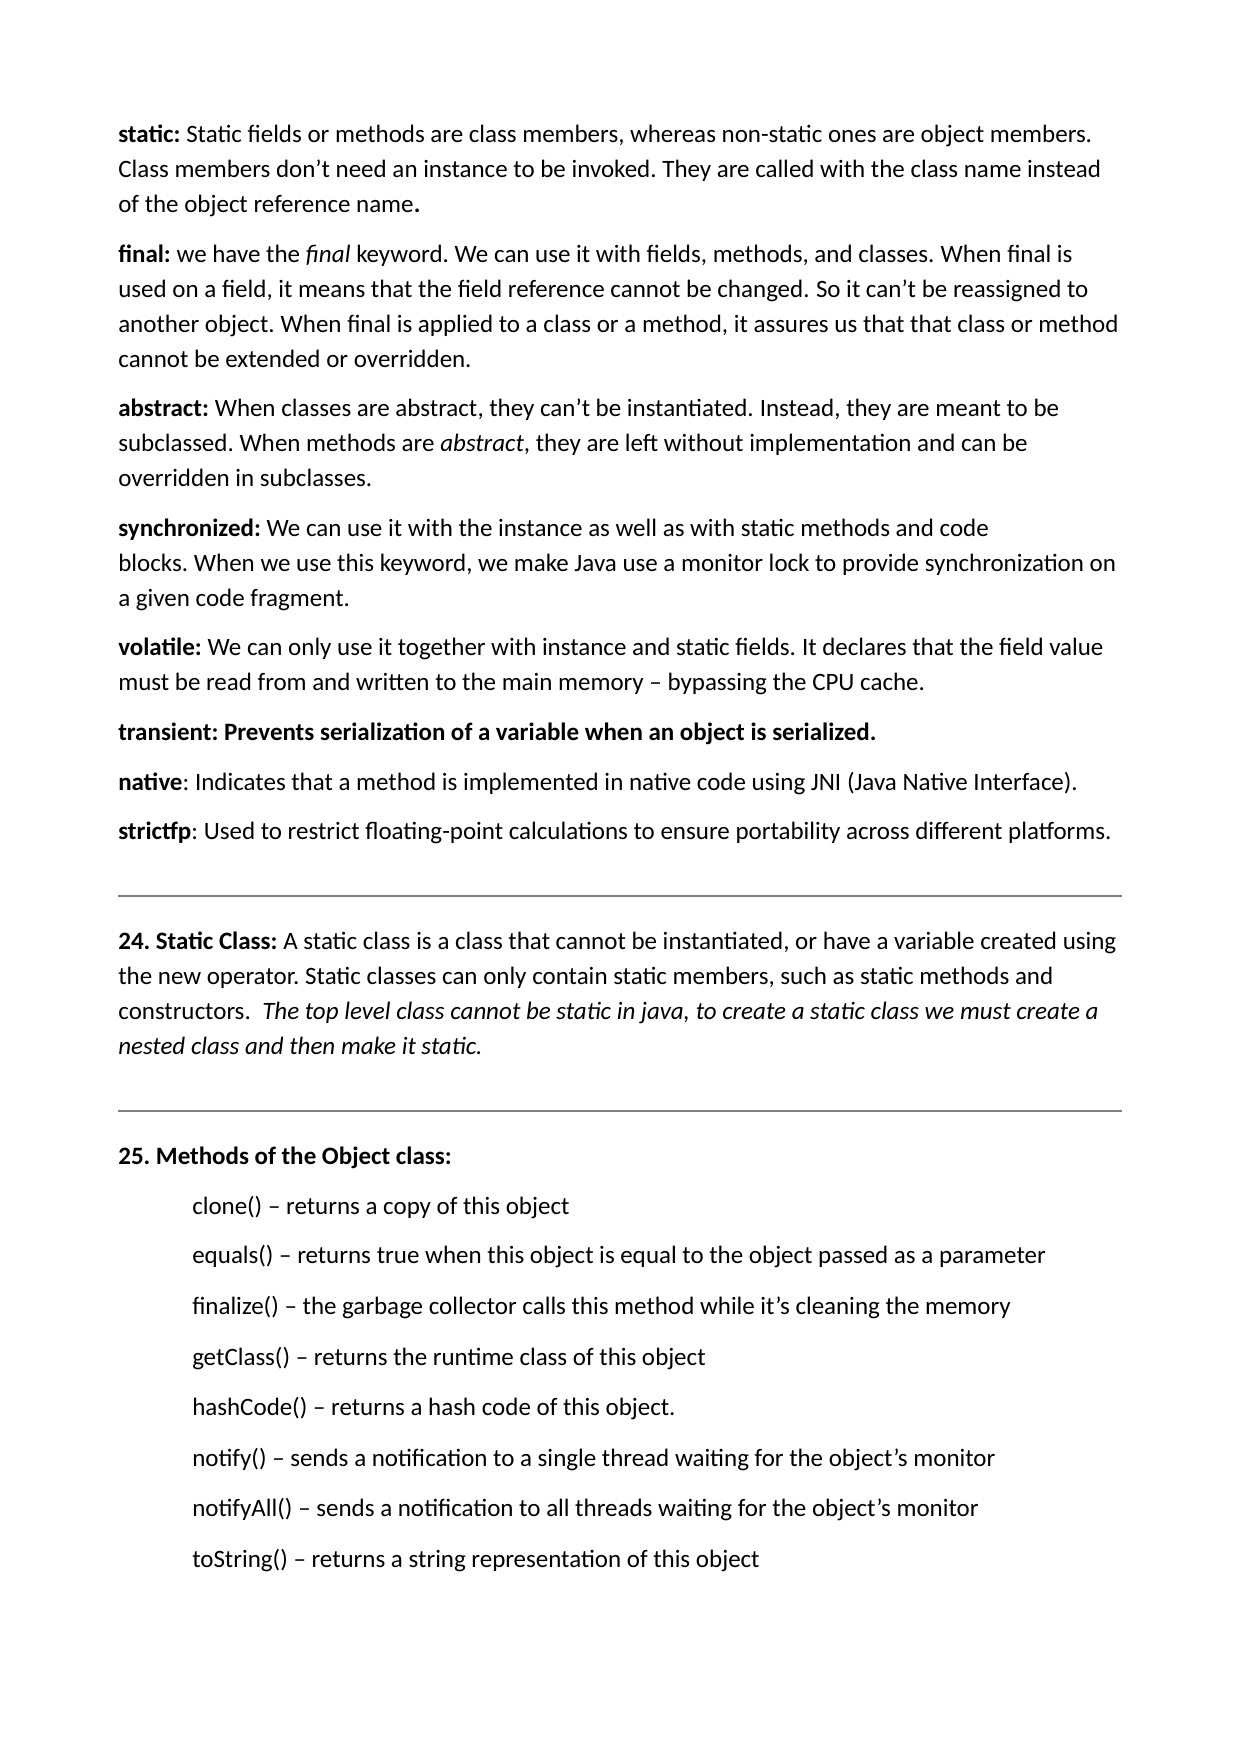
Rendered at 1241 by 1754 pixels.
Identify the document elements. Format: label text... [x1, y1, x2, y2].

text strictfp: Used to restrict floating-point calculations to ensure portability across different platforms. [118, 815, 1122, 846]
text abstract: When classes are abstract, they can’t be instantiated. Instead, they are meant to be subclassed. When methods are abstract, they are left without implementation and can be overridden in subclasses. [118, 392, 1122, 493]
text synchronized: We can use it with the instance as well as with static methods and code blocks. When we use this keyword, we make Java use a monitor lock to provide synchronization on a given code fragment. [118, 512, 1122, 612]
list equals() – returns true when this object is equal to the object passed as a parameter [118, 1239, 1122, 1270]
list toString() – returns a string representation of this object [118, 1543, 1122, 1574]
list notifyAll() – sends a notification to all threads waiting for the object’s monitor [118, 1492, 1122, 1523]
text 24. Static Class: A static class is a class that cannot be instantiated, or have a variable created using the new operator. Static classes can only contain static members, such as static methods and constructors. The top level class cannot be static in java, to create a static class we must create a nested class and then make it static. [118, 925, 1122, 1061]
text 25. Methods of the Object class: [118, 1140, 1122, 1171]
list hashCode() – returns a hash code of this object. [118, 1391, 1122, 1422]
list notify() – sends a notification to a single thread waiting for the object’s monitor [118, 1442, 1122, 1472]
text clone() – returns a copy of this object [118, 1190, 1122, 1220]
text native: Indicates that a method is implemented in native code using JNI (Java Native Interface). [118, 766, 1122, 796]
text transient: Prevents serialization of a variable when an object is serialized. [118, 716, 1122, 747]
text static: Static fields or methods are class members, whereas non-static ones are object members. Class members don’t need an instance to be invoked. They are called with the class name instead of the object reference name. [118, 118, 1122, 219]
list finalize() – the garbage collector calls this method while it’s cleaning the memory [118, 1290, 1122, 1321]
list getClass() – returns the runtime class of this object [118, 1341, 1122, 1371]
text final: we have the final keyword. We can use it with fields, methods, and classes. When final is used on a field, it means that the field reference cannot be changed. So it can’t be reassigned to another object. When final is applied to a class or a method, it assures us that that class or method cannot be extended or overridden. [118, 238, 1122, 373]
text volatile: We can only use it together with instance and static fields. It declares that the field value must be read from and written to the main memory – bypassing the CPU cache. [118, 631, 1122, 697]
